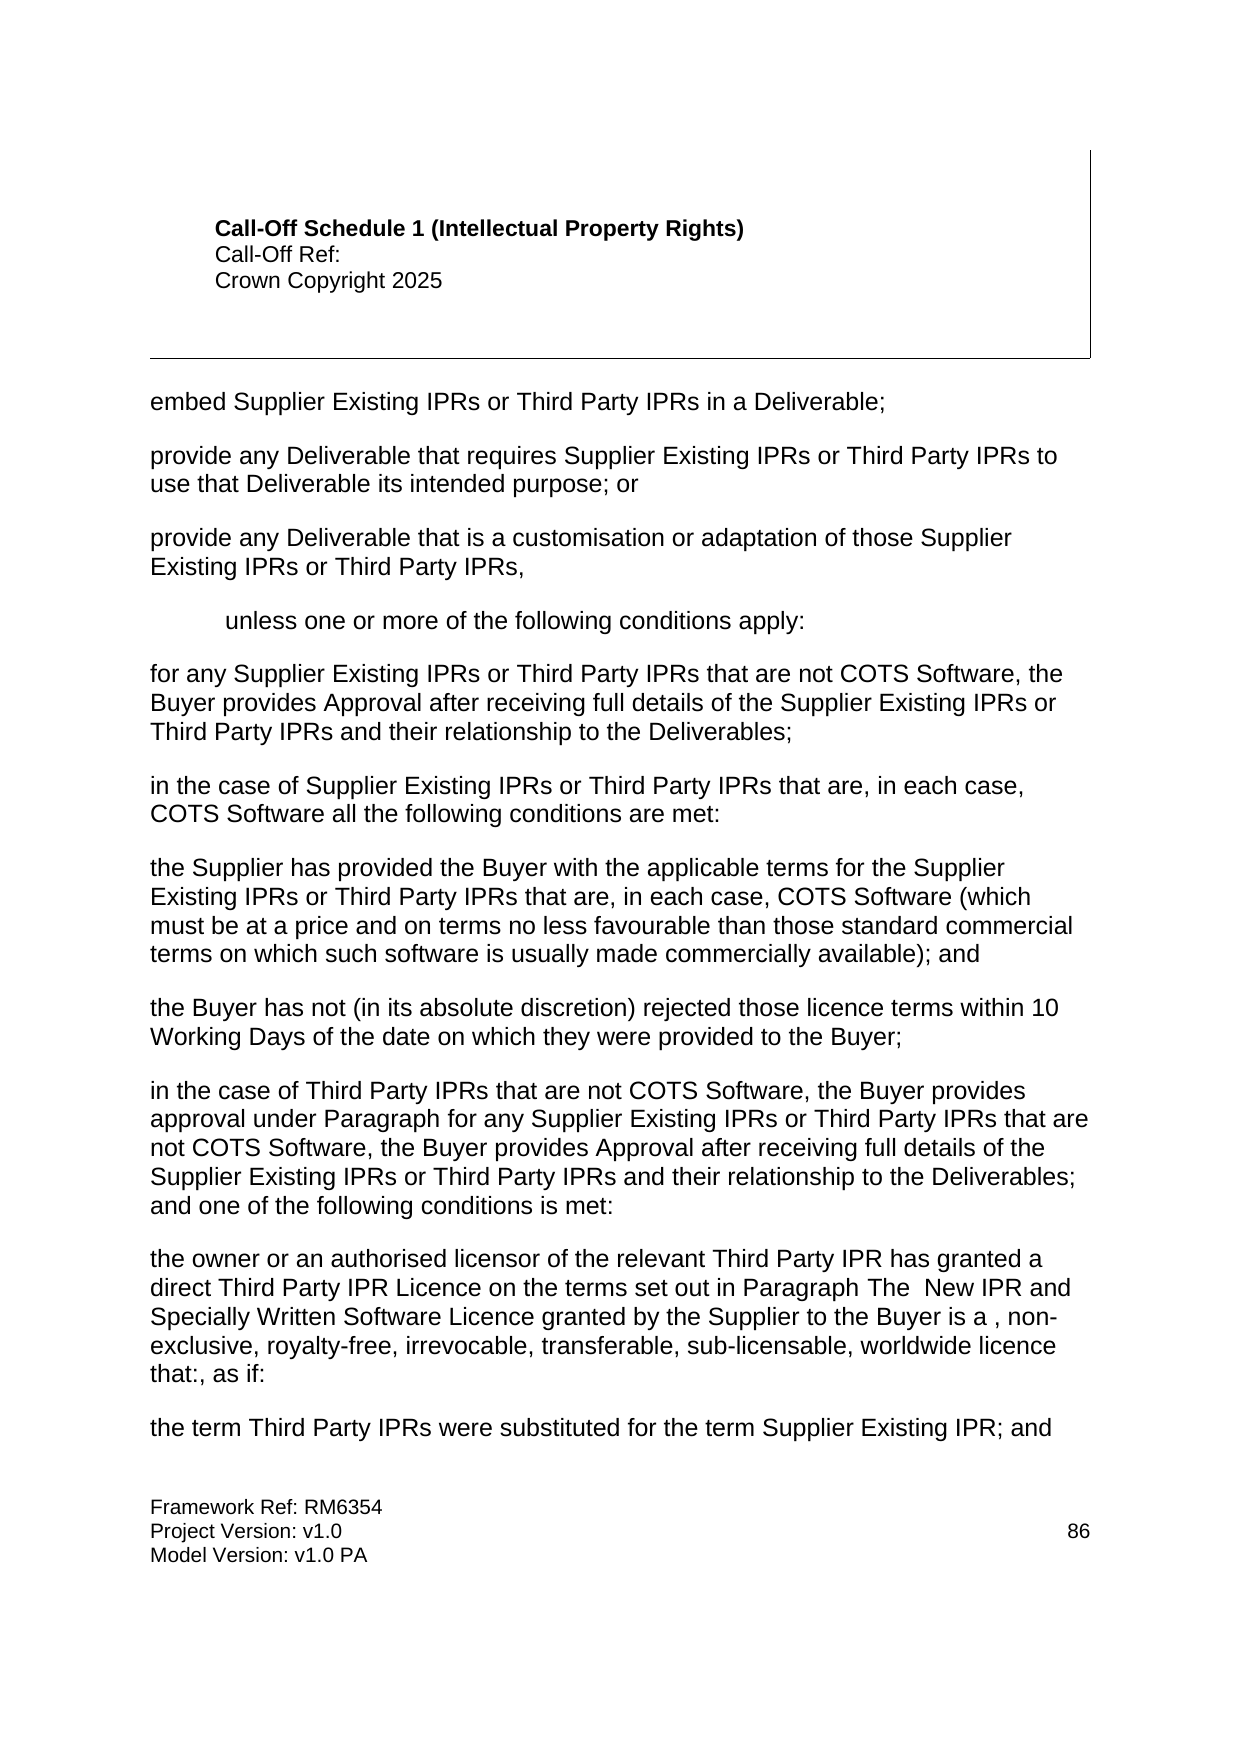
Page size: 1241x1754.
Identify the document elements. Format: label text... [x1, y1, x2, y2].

subtitle the term Third Party IPRs were substituted for the term Supplier Existing IPR; and [150, 1413, 1090, 1442]
subtitle the owner or an authorised licensor of the relevant Third Party IPR has granted a direct Third Party IPR Licence on the terms set out in Paragraph 3.3, as if: [150, 1244, 1090, 1388]
subtitle embed Supplier Existing IPRs or Third Party IPRs in a Deliverable; [150, 387, 1090, 416]
subtitle the Buyer has not (in its absolute discretion) rejected those licence terms within 10 Working Days of the date on which they were provided to the Buyer; [150, 993, 1090, 1051]
subtitle in the case of Supplier Existing IPRs or Third Party IPRs that are, in each case, COTS Software all the following conditions are met: [150, 771, 1090, 828]
subtitle in the case of Third Party IPRs that are not COTS Software, the Buyer provides approval under Paragraph 4.1.4 and one of the following conditions is met: [150, 1076, 1090, 1219]
subtitle for any Supplier Existing IPRs or Third Party IPRs that are not COTS Software, the Buyer provides Approval after receiving full details of the Supplier Existing IPRs or Third Party IPRs and their relationship to the Deliverables; [150, 659, 1090, 746]
subtitle provide any Deliverable that requires Supplier Existing IPRs or Third Party IPRs to use that Deliverable its intended purpose; or [150, 441, 1090, 498]
subtitle the Supplier has provided the Buyer with the applicable terms for the Supplier Existing IPRs or Third Party IPRs that are, in each case, COTS Software (which must be at a price and on terms no less favourable than those standard commercial terms on which such software is usually made commercially available); and [150, 853, 1090, 968]
subtitle provide any Deliverable that is a customisation or adaptation of those Supplier Existing IPRs or Third Party IPRs, [150, 523, 1090, 581]
list unless one or more of the following conditions apply: [225, 606, 1090, 634]
